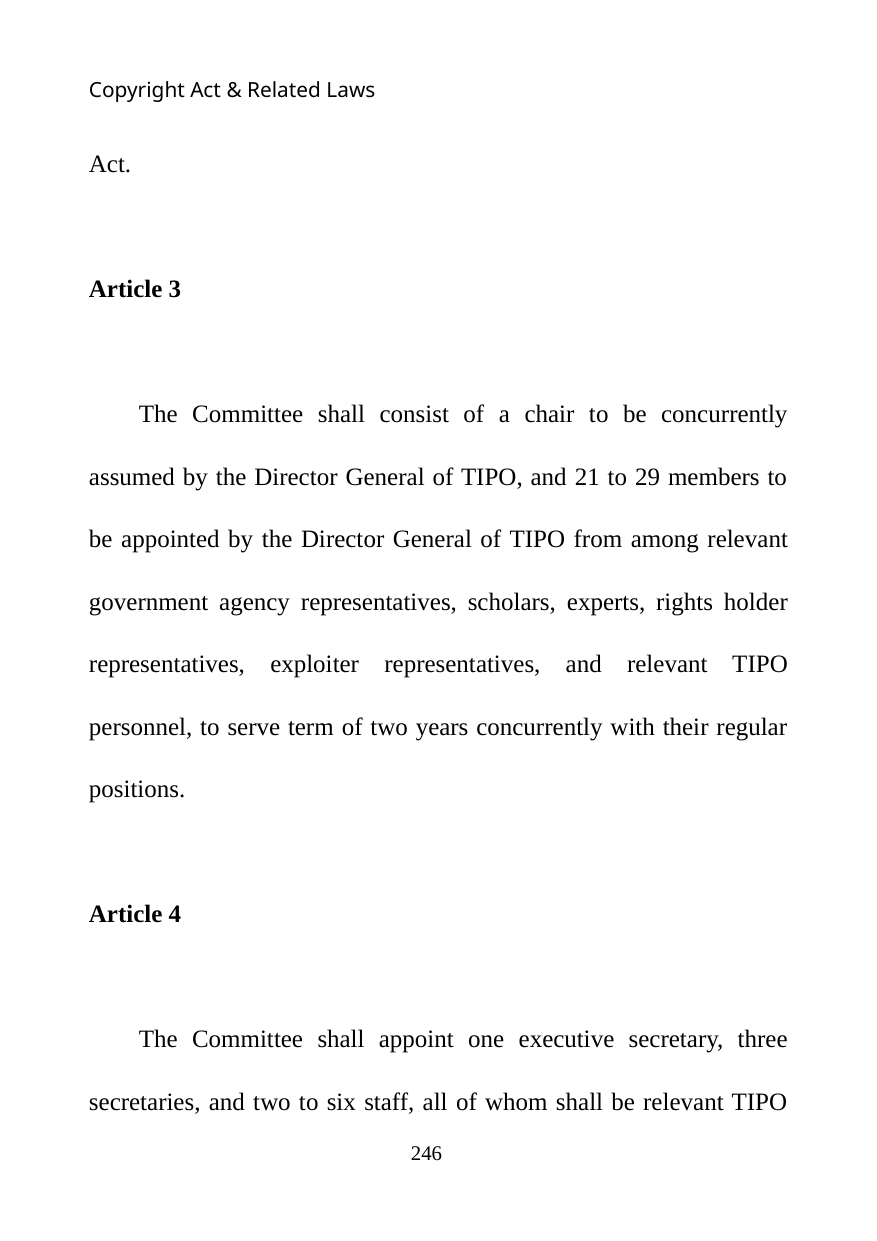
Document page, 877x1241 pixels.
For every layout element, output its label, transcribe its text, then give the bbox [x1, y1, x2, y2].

text The Committee shall appoint one executive secretary, three secretaries, and two to six staff, all of whom shall be relevant TIPO [89, 997, 788, 1122]
text Article 4 [89, 872, 788, 935]
text The Committee shall consist of a chair to be concurrently assumed by the Director General of TIPO, and 21 to 29 members to be appointed by the Director General of TIPO from among relevant government agency representatives, scholars, experts, rights holder representatives, exploiter representatives, and relevant TIPO personnel, to serve term of two years concurrently with their regular positions. [89, 372, 788, 810]
text Act. [89, 122, 788, 185]
text Article 3 [89, 247, 788, 310]
